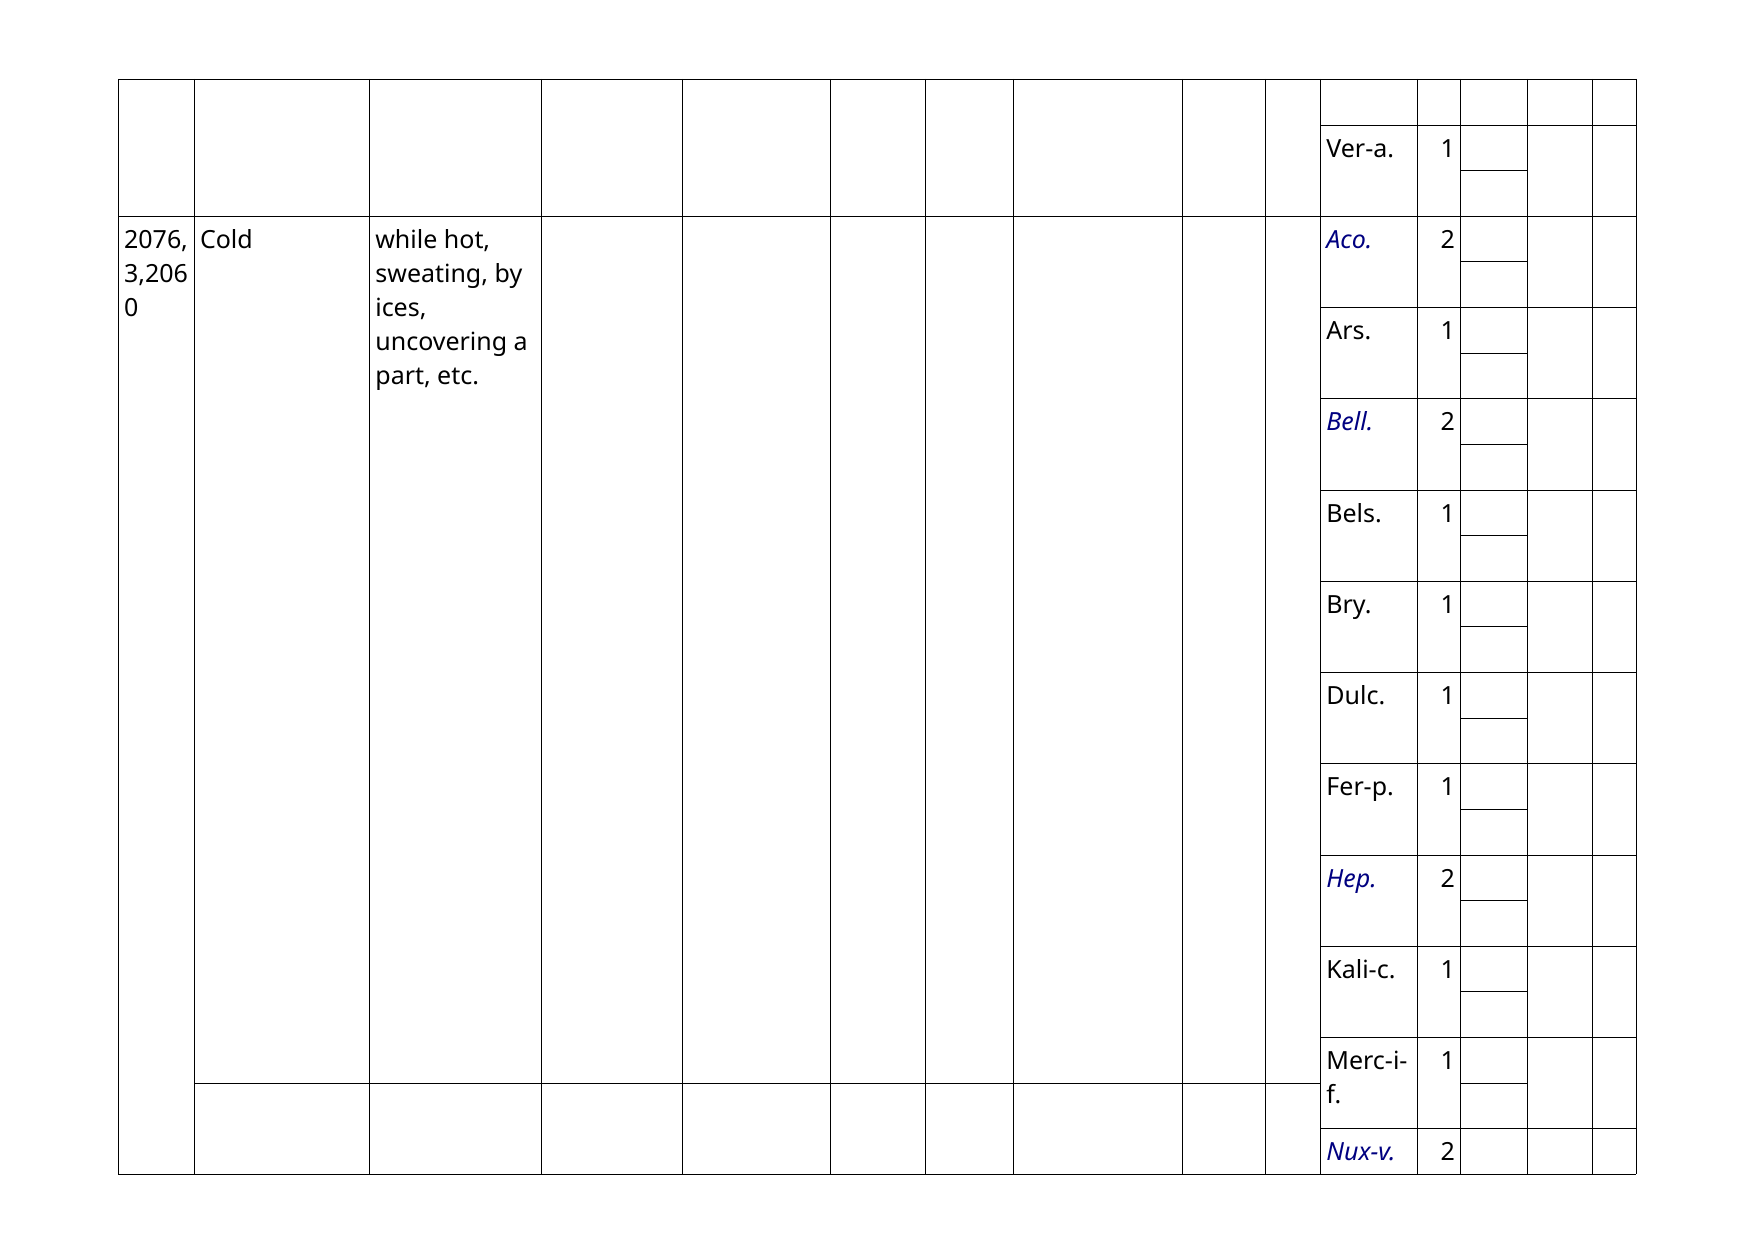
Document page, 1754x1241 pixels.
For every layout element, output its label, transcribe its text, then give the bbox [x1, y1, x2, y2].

table_cell [1014, 80, 1182, 216]
table_cell [1266, 1084, 1320, 1174]
table_cell [1461, 536, 1527, 581]
table_cell [1528, 1038, 1592, 1128]
table_cell [1528, 126, 1592, 216]
table_cell [1461, 126, 1527, 170]
table_cell 2 [1418, 399, 1460, 489]
table_cell [1461, 1084, 1527, 1128]
table_cell Hep. [1321, 856, 1417, 946]
table_cell [1461, 171, 1527, 216]
table_cell [1418, 80, 1460, 124]
table_cell [542, 1084, 682, 1174]
table_cell [1461, 217, 1527, 261]
table_cell [1461, 901, 1527, 946]
table_cell [1461, 992, 1527, 1037]
table_cell [1183, 217, 1265, 1083]
table_cell 1 [1418, 673, 1460, 763]
table_cell [1461, 354, 1527, 398]
table_cell [1528, 399, 1592, 489]
table_cell Kali-c. [1321, 947, 1417, 1037]
table_cell 1 [1418, 308, 1460, 398]
table_cell [1461, 262, 1527, 307]
table_cell [926, 217, 1013, 1083]
table_cell [831, 80, 925, 216]
table_cell 1 [1418, 582, 1460, 672]
table_cell [1461, 80, 1527, 124]
table_cell Bry. [1321, 582, 1417, 672]
table_cell [1593, 673, 1636, 763]
table_cell [370, 80, 541, 216]
table_cell [542, 217, 682, 1083]
table_cell [119, 80, 194, 216]
table_cell Ars. [1321, 308, 1417, 398]
table_cell [683, 80, 830, 216]
table_cell [1461, 810, 1527, 854]
table_cell [1593, 582, 1636, 672]
table_cell [1593, 308, 1636, 398]
table_cell [1528, 673, 1592, 763]
table_cell [1593, 1038, 1636, 1128]
table_cell [370, 1084, 541, 1174]
table_cell Merc-i-f. [1321, 1038, 1417, 1128]
table_cell [1266, 217, 1320, 1083]
table_cell [926, 1084, 1013, 1174]
table_cell while hot, sweating, by ices, uncovering a part, etc. [370, 217, 541, 1083]
table_cell [1461, 627, 1527, 672]
table_cell [1183, 80, 1265, 216]
table_cell [1461, 947, 1527, 991]
table_cell [831, 1084, 925, 1174]
table_cell [542, 80, 682, 216]
table_cell [926, 80, 1013, 216]
table_cell [1593, 947, 1636, 1037]
table_cell [1183, 1084, 1265, 1174]
table_cell [195, 1084, 369, 1174]
table_cell [1528, 308, 1592, 398]
table_cell [1461, 856, 1527, 900]
table_cell [1593, 1129, 1636, 1174]
table_cell [1593, 80, 1636, 124]
table_cell [1528, 491, 1592, 581]
table_cell Nux-v. [1321, 1129, 1417, 1174]
table_cell 1 [1418, 947, 1460, 1037]
table_cell [1321, 80, 1417, 124]
table_cell 2 [1418, 217, 1460, 307]
table_cell Bels. [1321, 491, 1417, 581]
table_cell [1593, 764, 1636, 854]
table_cell 2076,3,2060 [119, 217, 194, 1174]
table_cell [1461, 399, 1527, 444]
table_cell [1461, 764, 1527, 809]
table_cell [1528, 582, 1592, 672]
table_cell [1461, 719, 1527, 763]
table_cell 1 [1418, 126, 1460, 216]
table_cell Bell. [1321, 399, 1417, 489]
table_cell [1528, 947, 1592, 1037]
table_cell [831, 217, 925, 1083]
table_cell [1461, 308, 1527, 353]
table_cell [1593, 856, 1636, 946]
table_cell Cold [195, 217, 369, 1083]
table_cell 2 [1418, 856, 1460, 946]
table_cell [1528, 217, 1592, 307]
table_cell 1 [1418, 1038, 1460, 1128]
table_cell [1528, 1129, 1592, 1174]
table_cell [683, 1084, 830, 1174]
table_cell [1528, 80, 1592, 124]
table_cell Ver-a. [1321, 126, 1417, 216]
table_cell [1593, 491, 1636, 581]
table_cell Fer-p. [1321, 764, 1417, 854]
table_cell Aco. [1321, 217, 1417, 307]
table_cell Dulc. [1321, 673, 1417, 763]
table_cell [1593, 399, 1636, 489]
table_cell [1528, 764, 1592, 854]
table_cell [1014, 217, 1182, 1083]
table_cell [1461, 673, 1527, 718]
table_cell [1461, 445, 1527, 489]
table_cell [683, 217, 830, 1083]
table_cell [1014, 1084, 1182, 1174]
table_cell [195, 80, 369, 216]
table_cell [1461, 1129, 1527, 1174]
table_cell 2 [1418, 1129, 1460, 1174]
table_cell [1593, 126, 1636, 216]
table_cell [1461, 582, 1527, 626]
table_cell 1 [1418, 491, 1460, 581]
table_cell [1461, 491, 1527, 535]
table_cell [1528, 856, 1592, 946]
table_cell 1 [1418, 764, 1460, 854]
table_cell [1266, 80, 1320, 216]
table_cell [1461, 1038, 1527, 1083]
table_cell [1593, 217, 1636, 307]
